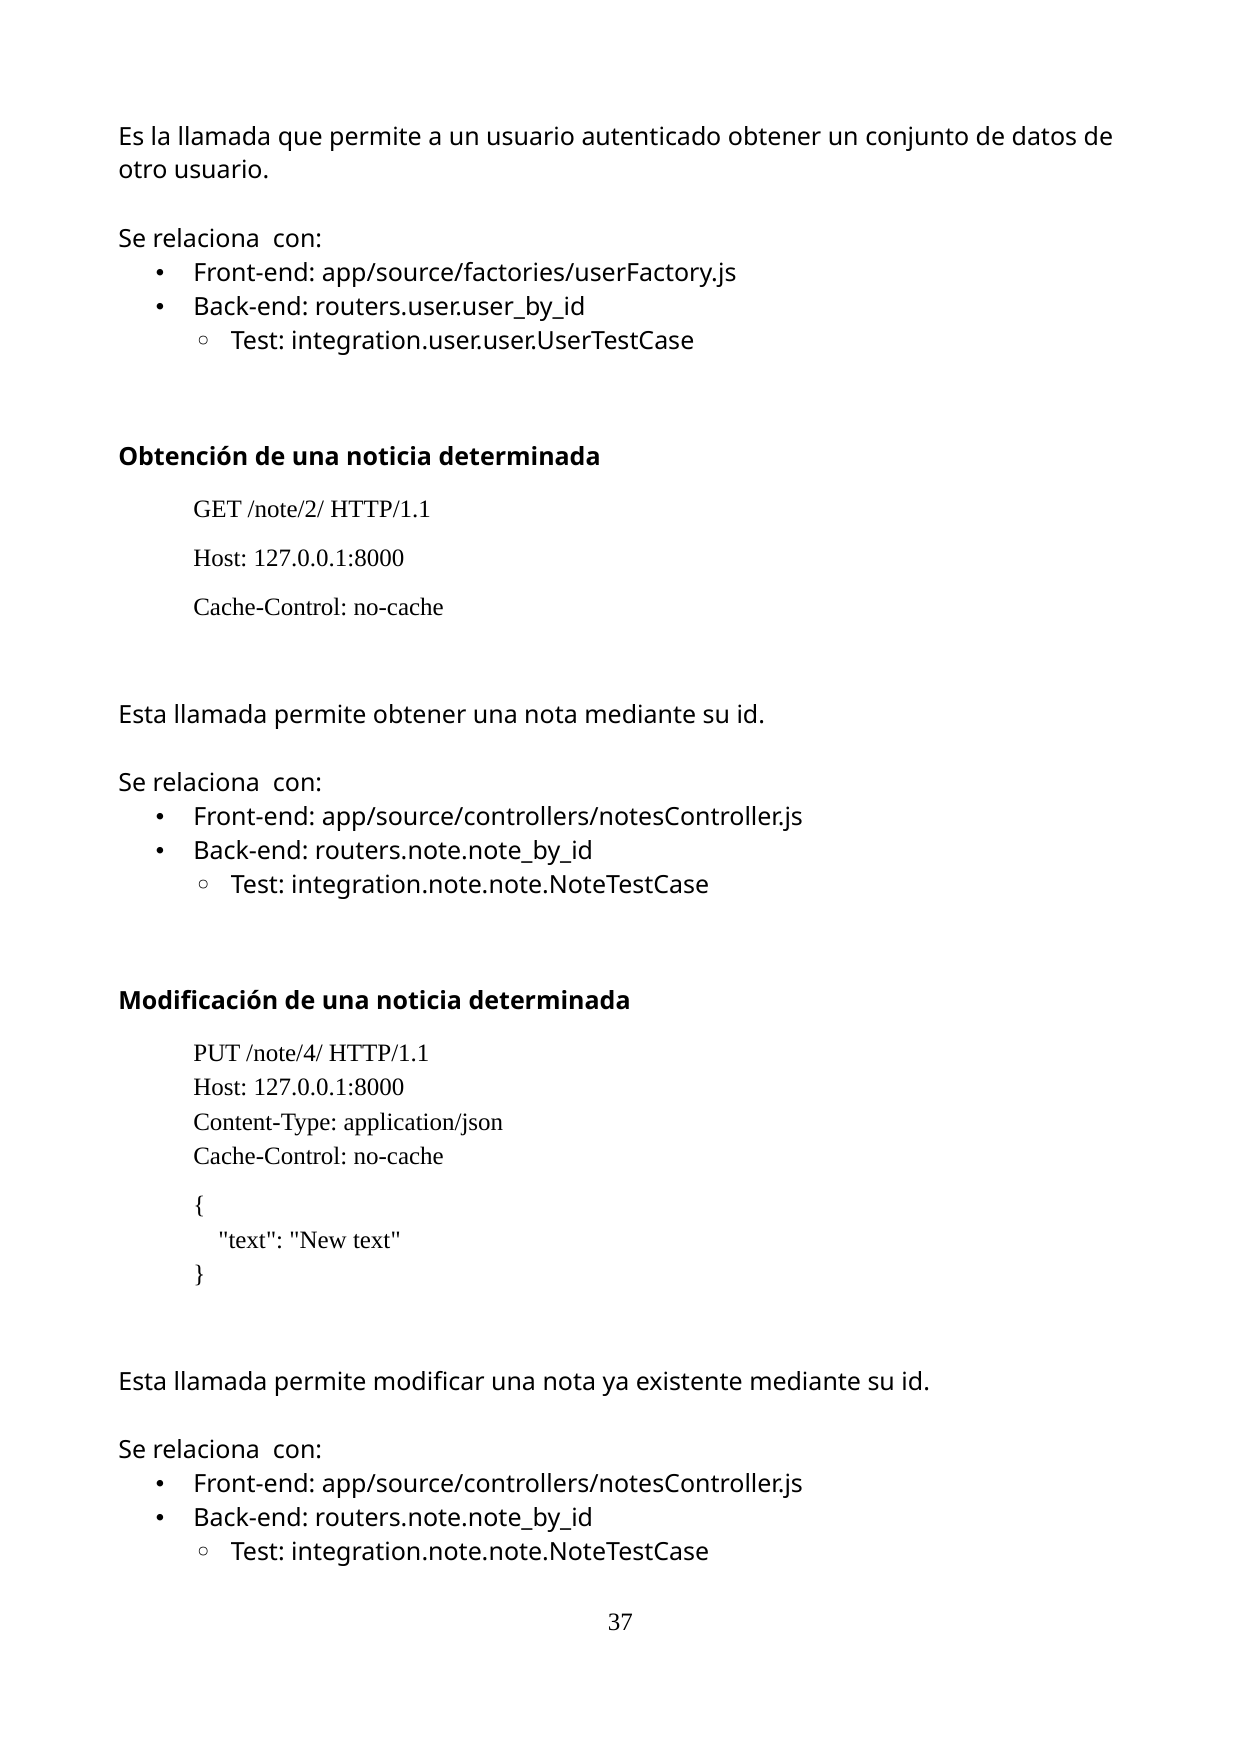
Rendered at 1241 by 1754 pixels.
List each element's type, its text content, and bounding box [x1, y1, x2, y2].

text Se relaciona con: [118, 220, 1122, 254]
text GET /note/2/ HTTP/1.1 [193, 494, 1122, 522]
list Front-end: app/source/controllers/notesController.js [156, 1466, 1122, 1500]
text Esta llamada permite obtener una nota mediante su id. [118, 696, 1122, 730]
list Front-end: app/source/factories/userFactory.js [156, 254, 1122, 288]
list Test: integration.note.note.NoteTestCase [193, 1534, 1122, 1568]
list Front-end: app/source/controllers/notesController.js [156, 798, 1122, 832]
list Back-end: routers.note.note_by_id [156, 1500, 1122, 1534]
text Esta llamada permite modificar una nota ya existente mediante su id. [118, 1364, 1122, 1398]
list Back-end: routers.note.note_by_id [156, 832, 1122, 867]
text Se relaciona con: [118, 764, 1122, 798]
text PUT /note/4/ HTTP/1.1 Host: 127.0.0.1:8000 Content-Type: application/json Cache-Control: no-cache [193, 1038, 1122, 1170]
text Modificación de una noticia determinada [118, 901, 1122, 1016]
list Test: integration.user.user.UserTestCase [193, 322, 1122, 357]
text Se relaciona con: [118, 1432, 1122, 1466]
text { "text": "New text" } [193, 1190, 1122, 1288]
text Cache-Control: no-cache [193, 592, 1122, 621]
text Obtención de una noticia determinada [118, 357, 1122, 472]
list Back-end: routers.user.user_by_id [156, 288, 1122, 322]
text Es la llamada que permite a un usuario autenticado obtener un conjunto de datos de otro usuario. [118, 118, 1122, 186]
text Host: 127.0.0.1:8000 [193, 543, 1122, 571]
list Test: integration.note.note.NoteTestCase [193, 867, 1122, 901]
